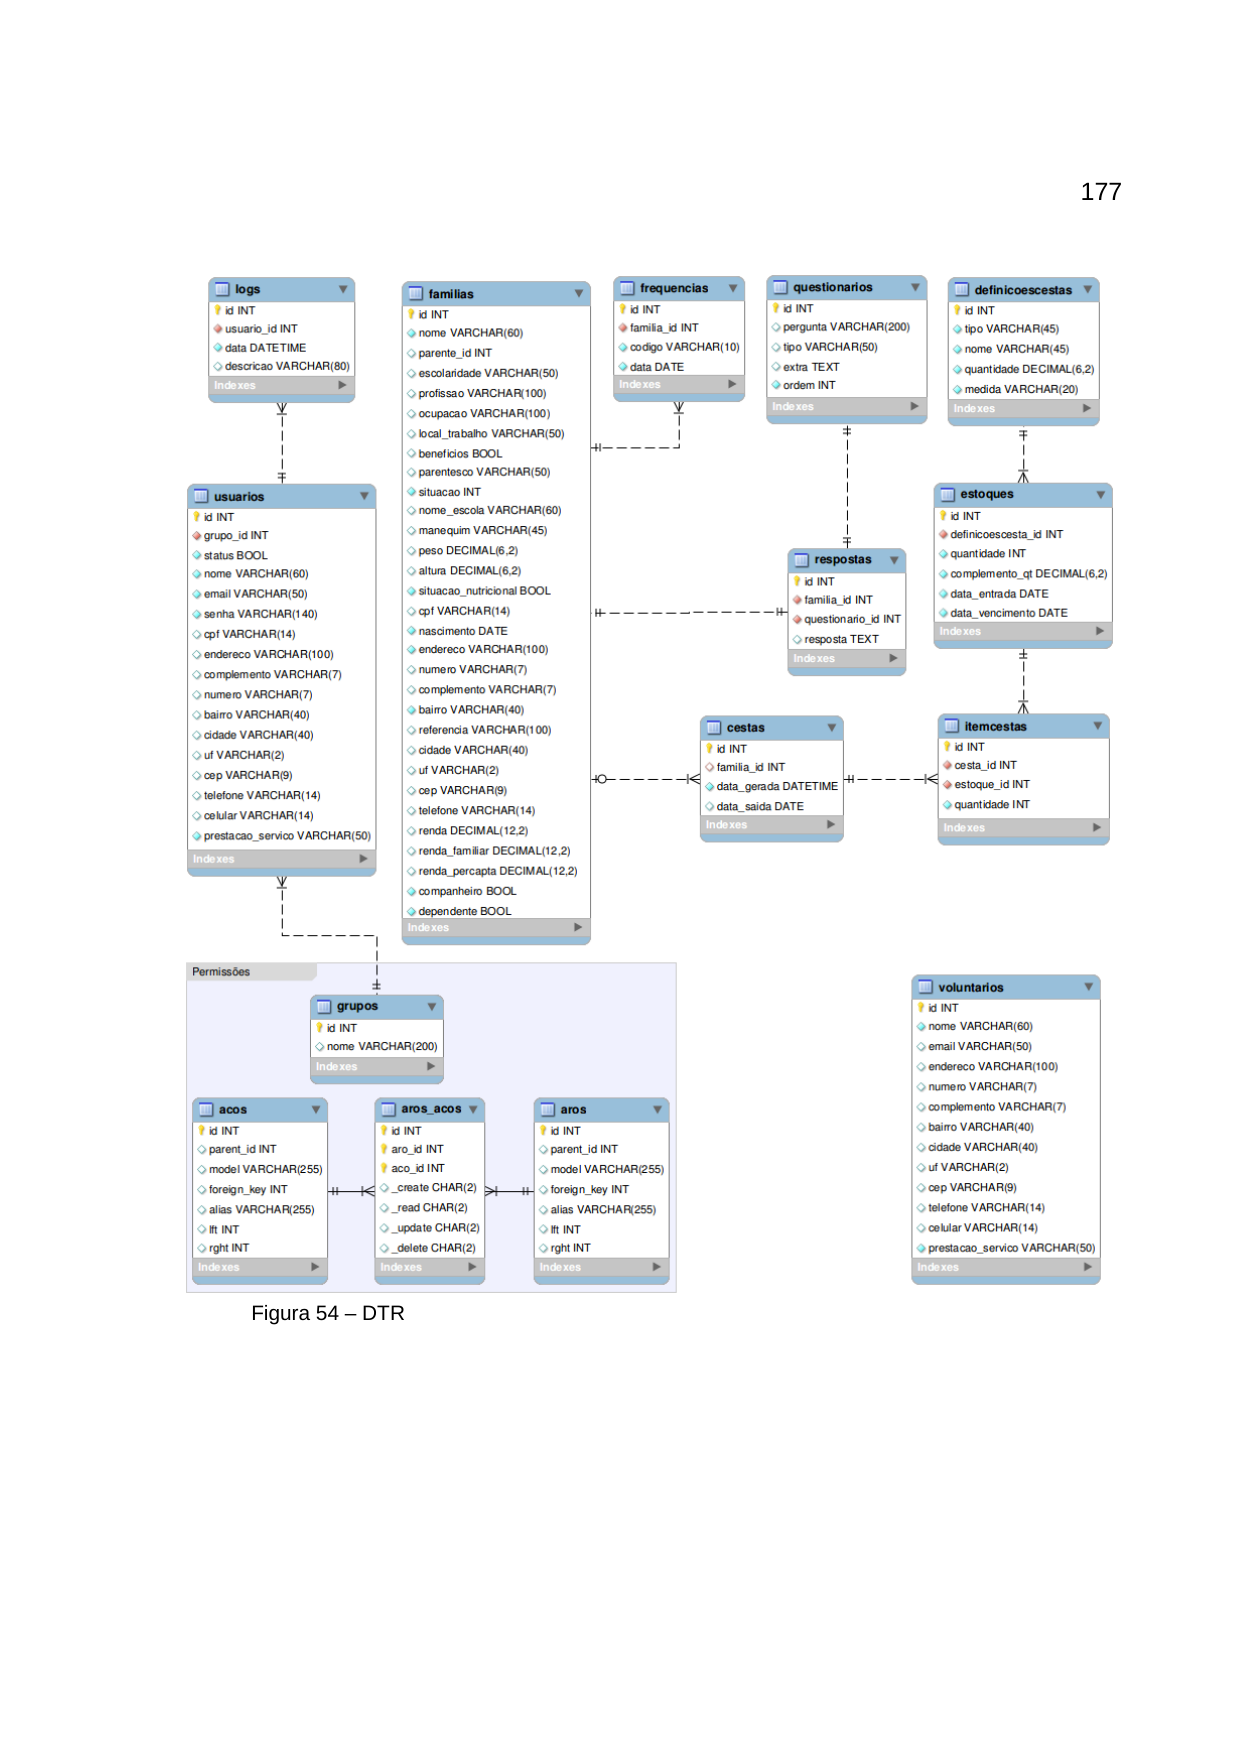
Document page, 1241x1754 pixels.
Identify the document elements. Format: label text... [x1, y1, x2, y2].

text Figura 54 – DTR [177, 1302, 1122, 1325]
picture [177, 265, 1123, 1302]
